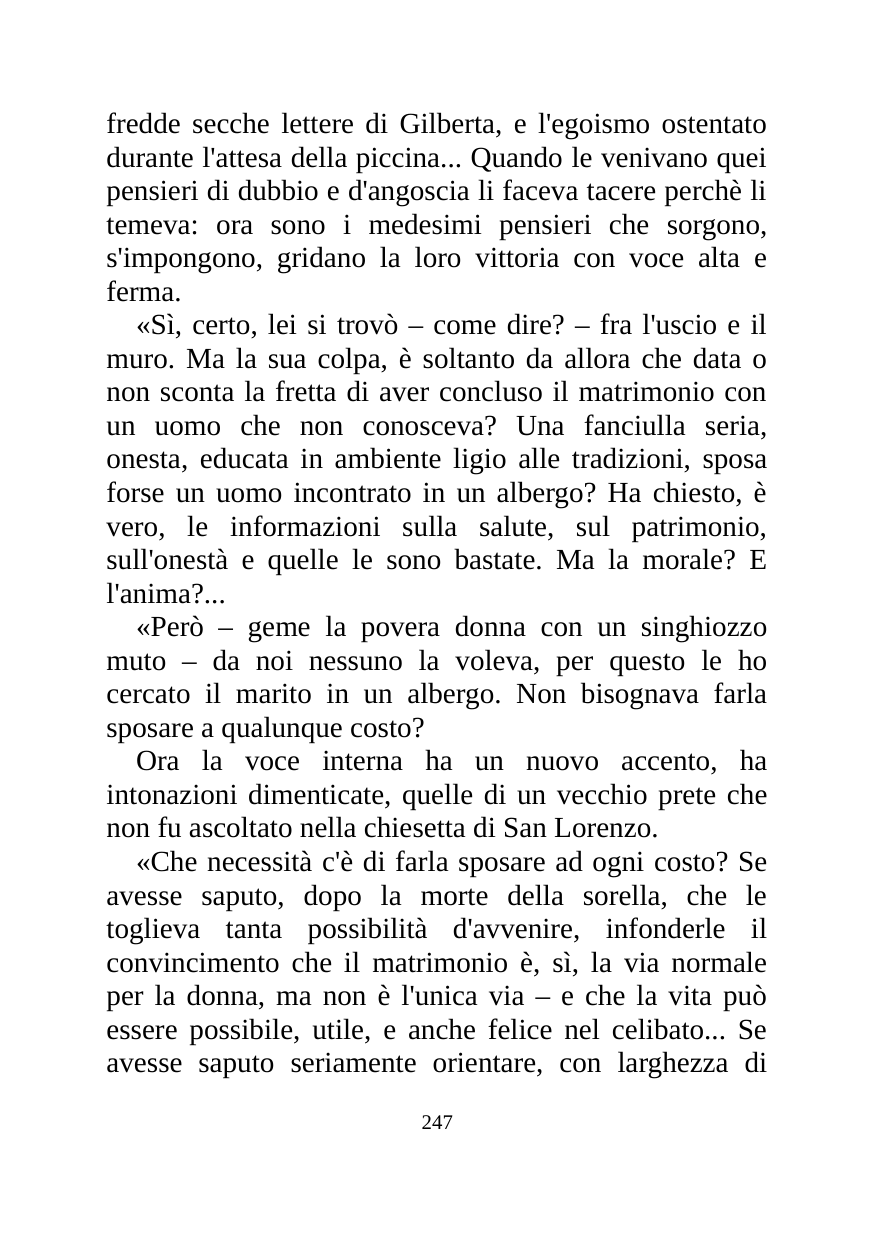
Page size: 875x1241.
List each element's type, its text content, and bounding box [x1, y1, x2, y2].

text «Che necessità c'è di farla sposare ad ogni costo? Se avesse saputo, dopo la morte della sorella, che le toglieva tanta possibilità d'avvenire, infonderle il convincimento che il matrimonio è, sì, la via normale per la donna, ma non è l'unica via – e che la vita può essere possibile, utile, e anche felice nel celibato... Se avesse saputo seriamente orientare, con larghezza di [106, 844, 768, 1079]
text «Però – geme la povera donna con un singhiozzo muto – da noi nessuno la voleva, per questo le ho cercato il marito in un albergo. Non bisognava farla sposare a qualunque costo? [106, 609, 768, 743]
text Ora la voce interna ha un nuovo accento, ha intonazioni dimenticate, quelle di un vecchio prete che non fu ascoltato nella chiesetta di San Lorenzo. [106, 743, 768, 844]
text «Sì, certo, lei si trovò – come dire? – fra l'uscio e il muro. Ma la sua colpa, è soltanto da allora che data o non sconta la fretta di aver concluso il matrimonio con un uomo che non conosceva? Una fanciulla seria, onesta, educata in ambiente ligio alle tradizioni, sposa forse un uomo incontrato in un albergo? Ha chiesto, è vero, le informazioni sulla salute, sul patrimonio, sull'onestà e quelle le sono bastate. Ma la morale? E l'anima?... [106, 307, 768, 609]
text fredde secche lettere di Gilberta, e l'egoismo ostentato durante l'attesa della piccina... Quando le venivano quei pensieri di dubbio e d'angoscia li faceva tacere perchè li temeva: ora sono i medesimi pensieri che sorgono, s'impongono, gridano la loro vittoria con voce alta e ferma. [106, 106, 768, 307]
